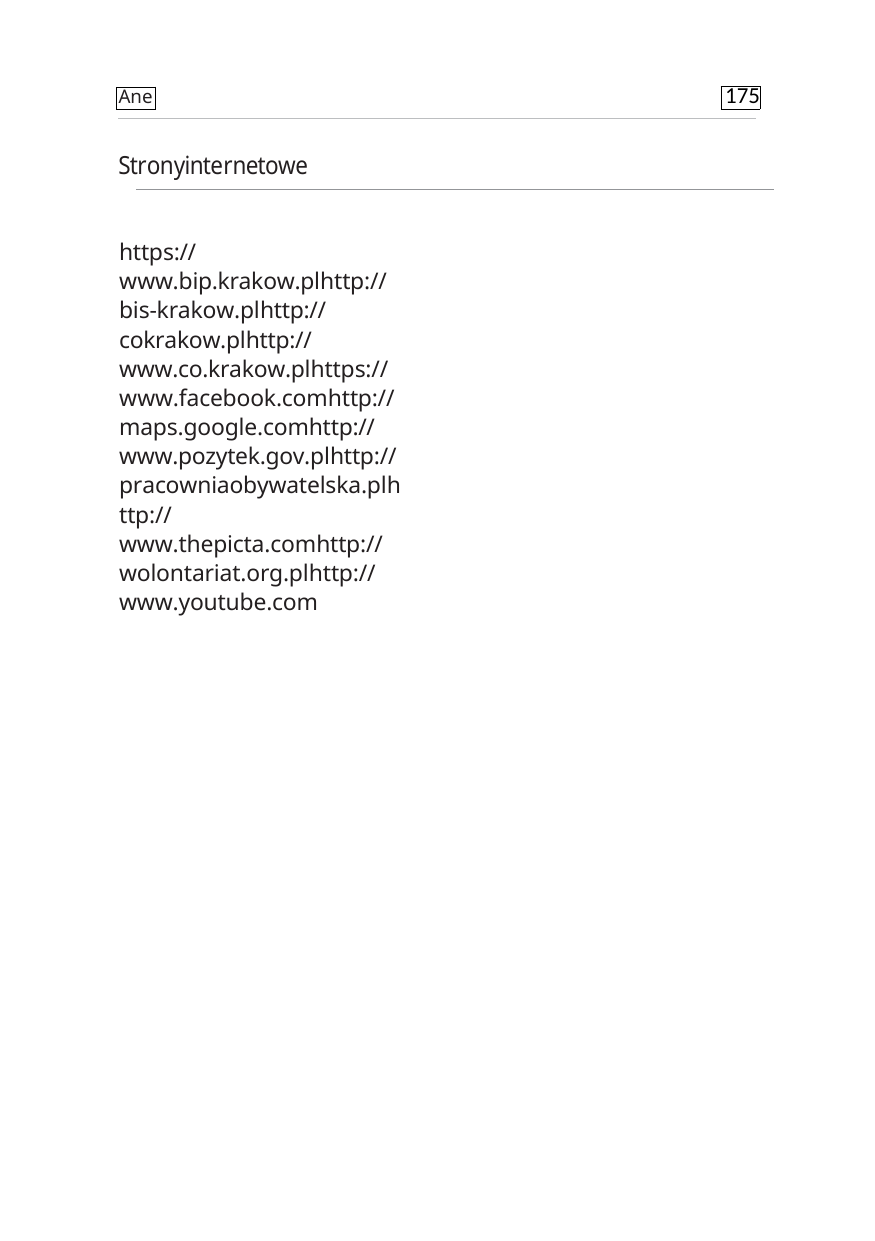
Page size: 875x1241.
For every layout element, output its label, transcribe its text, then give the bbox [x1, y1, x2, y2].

text https://www.bip.krakow.plhttp://bis-krakow.plhttp://cokrakow.plhttp://www.co.krakow.plhttps://www.facebook.comhttp://maps.google.comhttp://www.pozytek.gov.plhttp://pracowniaobywatelska.plhttp://www.thepicta.comhttp://wolontariat.org.plhttp://www.youtube.com [119, 237, 407, 616]
subtitle Stronyinternetowe [118, 148, 768, 182]
